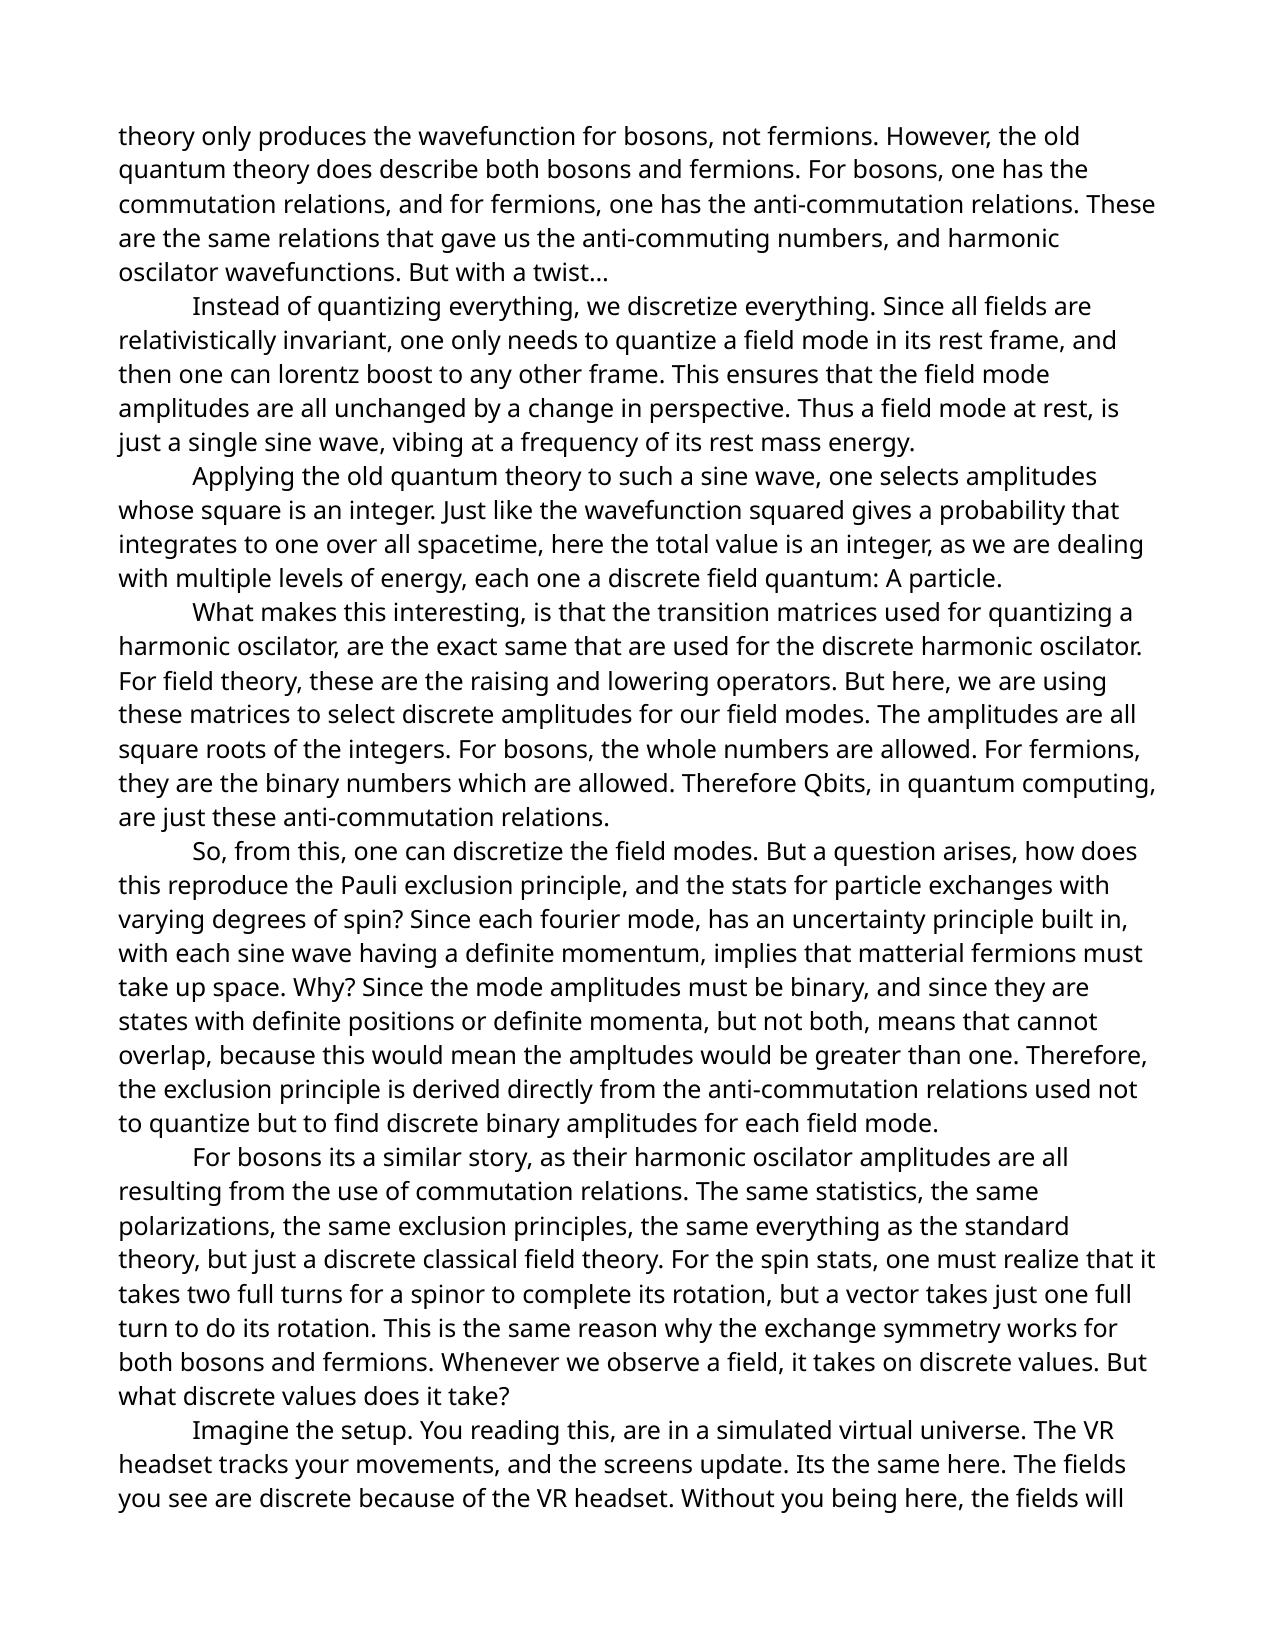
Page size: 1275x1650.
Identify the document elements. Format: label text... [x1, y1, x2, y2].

text Instead of quantizing everything, we discretize everything. Since all fields are relativistically invariant, one only needs to quantize a field mode in its rest frame, and then one can lorentz boost to any other frame. This ensures that the field mode amplitudes are all unchanged by a change in perspective. Thus a field mode at rest, is just a single sine wave, vibing at a frequency of its rest mass energy. [118, 288, 1157, 459]
text So, from this, one can discretize the field modes. But a question arises, how does this reproduce the Pauli exclusion principle, and the stats for particle exchanges with varying degrees of spin? Since each fourier mode, has an uncertainty principle built in, with each sine wave having a definite momentum, implies that matterial fermions must take up space. Why? Since the mode amplitudes must be binary, and since they are states with definite positions or definite momenta, but not both, means that cannot overlap, because this would mean the ampltudes would be greater than one. Therefore, the exclusion principle is derived directly from the anti-commutation relations used not to quantize but to find discrete binary amplitudes for each field mode. [118, 833, 1157, 1140]
text Applying the old quantum theory to such a sine wave, one selects amplitudes whose square is an integer. Just like the wavefunction squared gives a probability that integrates to one over all spacetime, here the total value is an integer, as we are dealing with multiple levels of energy, each one a discrete field quantum: A particle. [118, 459, 1157, 595]
text What makes this interesting, is that the transition matrices used for quantizing a harmonic oscilator, are the exact same that are used for the discrete harmonic oscilator. For field theory, these are the raising and lowering operators. But here, we are using these matrices to select discrete amplitudes for our field modes. The amplitudes are all square roots of the integers. For bosons, the whole numbers are allowed. For fermions, they are the binary numbers which are allowed. Therefore Qbits, in quantum computing, are just these anti-commutation relations. [118, 595, 1157, 833]
text For bosons its a similar story, as their harmonic oscilator amplitudes are all resulting from the use of commutation relations. The same statistics, the same polarizations, the same exclusion principles, the same everything as the standard theory, but just a discrete classical field theory. For the spin stats, one must realize that it takes two full turns for a spinor to complete its rotation, but a vector takes just one full turn to do its rotation. This is the same reason why the exchange symmetry works for both bosons and fermions. Whenever we observe a field, it takes on discrete values. But what discrete values does it take? [118, 1140, 1157, 1412]
text Imagine the setup. You reading this, are in a simulated virtual universe. The VR headset tracks your movements, and the screens update. Its the same here. The fields you see are discrete because of the VR headset. Without you being here, the fields will [118, 1412, 1157, 1515]
text theory only produces the wavefunction for bosons, not fermions. However, the old quantum theory does describe both bosons and fermions. For bosons, one has the commutation relations, and for fermions, one has the anti-commutation relations. These are the same relations that gave us the anti-commuting numbers, and harmonic oscilator wavefunctions. But with a twist… [118, 118, 1157, 288]
